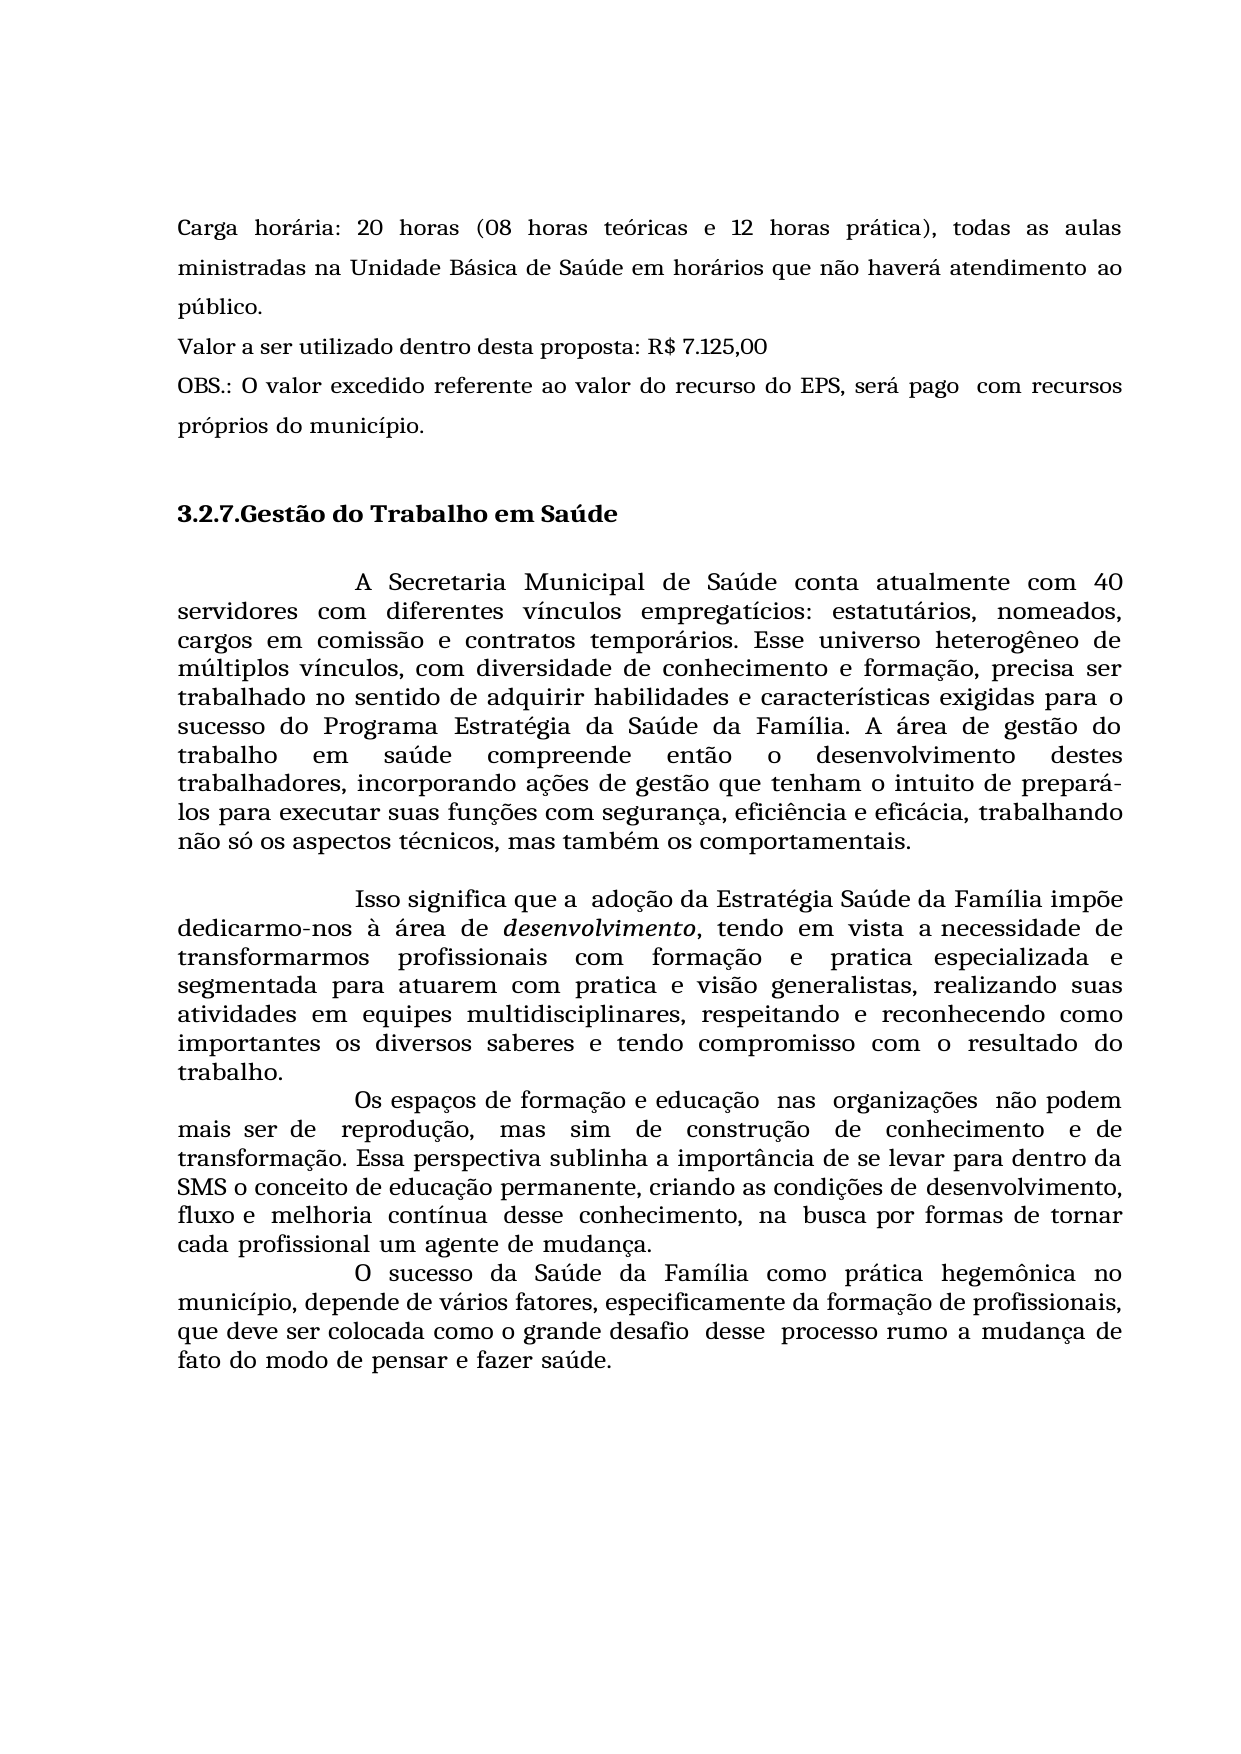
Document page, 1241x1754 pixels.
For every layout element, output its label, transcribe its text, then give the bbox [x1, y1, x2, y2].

text Carga horária: 20 horas (08 horas teóricas e 12 horas prática), todas as aulas ministradas na Unidade Básica de Saúde em horários que não haverá atendimento ao público. [177, 215, 1122, 320]
text O sucesso da Saúde da Família como prática hegemônica no município, depende de vários fatores, especificamente da formação de profissionais, que deve ser colocada como o grande desafio desse processo rumo a mudança de fato do modo de pensar e fazer saúde. [177, 1259, 1122, 1374]
text A Secretaria Municipal de Saúde conta atualmente com 40 servidores com diferentes vínculos empregatícios: estatutários, nomeados, cargos em comissão e contratos temporários. Esse universo heterogêneo de múltiplos vínculos, com diversidade de conhecimento e formação, precisa ser trabalhado no sentido de adquirir habilidades e características exigidas para o sucesso do Programa Estratégia da Saúde da Família. A área de gestão do trabalho em saúde compreende então o desenvolvimento destes trabalhadores, incorporando ações de gestão que tenham o intuito de prepará-los para executar suas funções com segurança, eficiência e eficácia, trabalhando não só os aspectos técnicos, mas também os comportamentais. [177, 568, 1123, 856]
text Os espaços de formação e educação nas organizações não podem mais ser de reprodução, mas sim de construção de conhecimento e de transformação. Essa perspectiva sublinha a importância de se levar para dentro da SMS o conceito de educação permanente, criando as condições de desenvolvimento, fluxo e melhoria contínua desse conhecimento, na busca por formas de tornar cada profissional um agente de mudança. [177, 1086, 1122, 1259]
text Isso significa que a adoção da Estratégia Saúde da Família impõe dedicarmo-nos à área de desenvolvimento, tendo em vista a necessidade de transformarmos profissionais com formação e pratica especializada e segmentada para atuarem com pratica e visão generalistas, realizando suas atividades em equipes multidisciplinares, respeitando e reconhecendo como importantes os diversos saberes e tendo compromisso com o resultado do trabalho. [177, 885, 1123, 1086]
text OBS.: O valor excedido referente ao valor do recurso do EPS, será pago com recursos próprios do município. [177, 373, 1122, 439]
text Valor a ser utilizado dentro desta proposta: R$ 7.125,00 [177, 334, 1221, 360]
subtitle 3.2.7.Gestão do Trabalho em Saúde [177, 500, 1221, 529]
